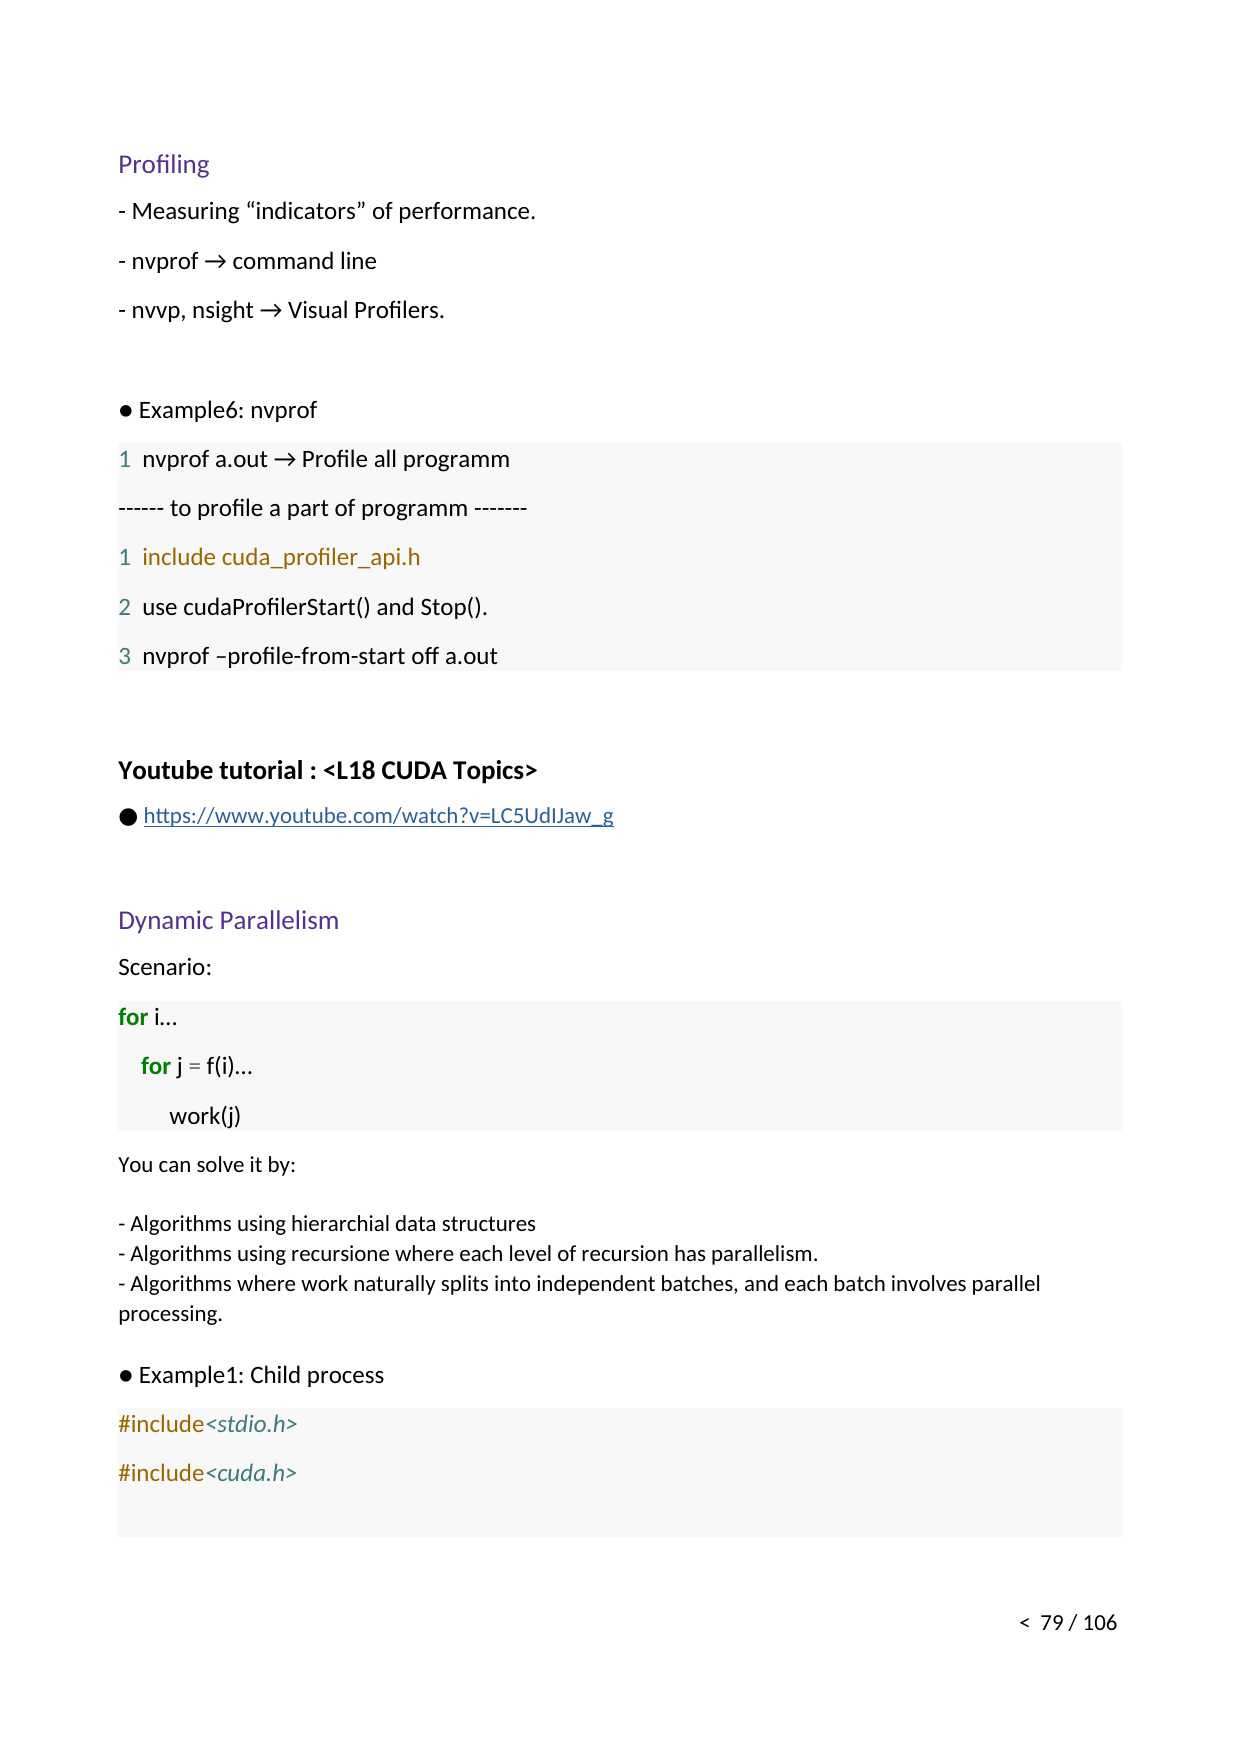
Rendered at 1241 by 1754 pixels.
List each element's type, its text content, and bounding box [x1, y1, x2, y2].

subtitle Profiling [118, 148, 1122, 181]
text 2 use cudaProfilerStart() and Stop(). [118, 591, 1122, 621]
text - Algorithms using recursione where each level of recursion has parallelism. [118, 1239, 1122, 1267]
text ● Example6: nvprof [118, 394, 1122, 424]
subtitle Youtube tutorial : <L18 CUDA Topics> [118, 753, 1122, 787]
text 1 include cuda_profiler_api.h [118, 542, 1122, 572]
text #include<stdio.h> [118, 1408, 1122, 1439]
text - Algorithms using hierarchial data structures [118, 1209, 1122, 1237]
text You can solve it by: [118, 1150, 1122, 1178]
text 1 nvprof a.out → Profile all programm [118, 443, 1122, 473]
text work(j) [118, 1100, 1122, 1131]
text Scenario: [118, 951, 1122, 982]
text for j = f(i)… [118, 1051, 1122, 1081]
subtitle Dynamic Parallelism [118, 903, 1122, 937]
text - nvprof → command line [118, 245, 1122, 276]
text 3 nvprof –profile-from-start off a.out [118, 640, 1122, 671]
text ● Example1: Child process [118, 1359, 1122, 1389]
text - Measuring “indicators” of performance. [118, 195, 1122, 226]
text for i… [118, 1001, 1122, 1031]
text - Algorithms where work naturally splits into independent batches, and each batch involves parallel processing. [118, 1269, 1122, 1327]
text #include<cuda.h> [118, 1457, 1122, 1488]
text ● https://www.youtube.com/watch?v=LC5UdIJaw_g [118, 801, 1122, 829]
text ------ to profile a part of programm ------- [118, 492, 1122, 523]
text - nvvp, nsight → Visual Profilers. [118, 294, 1122, 325]
